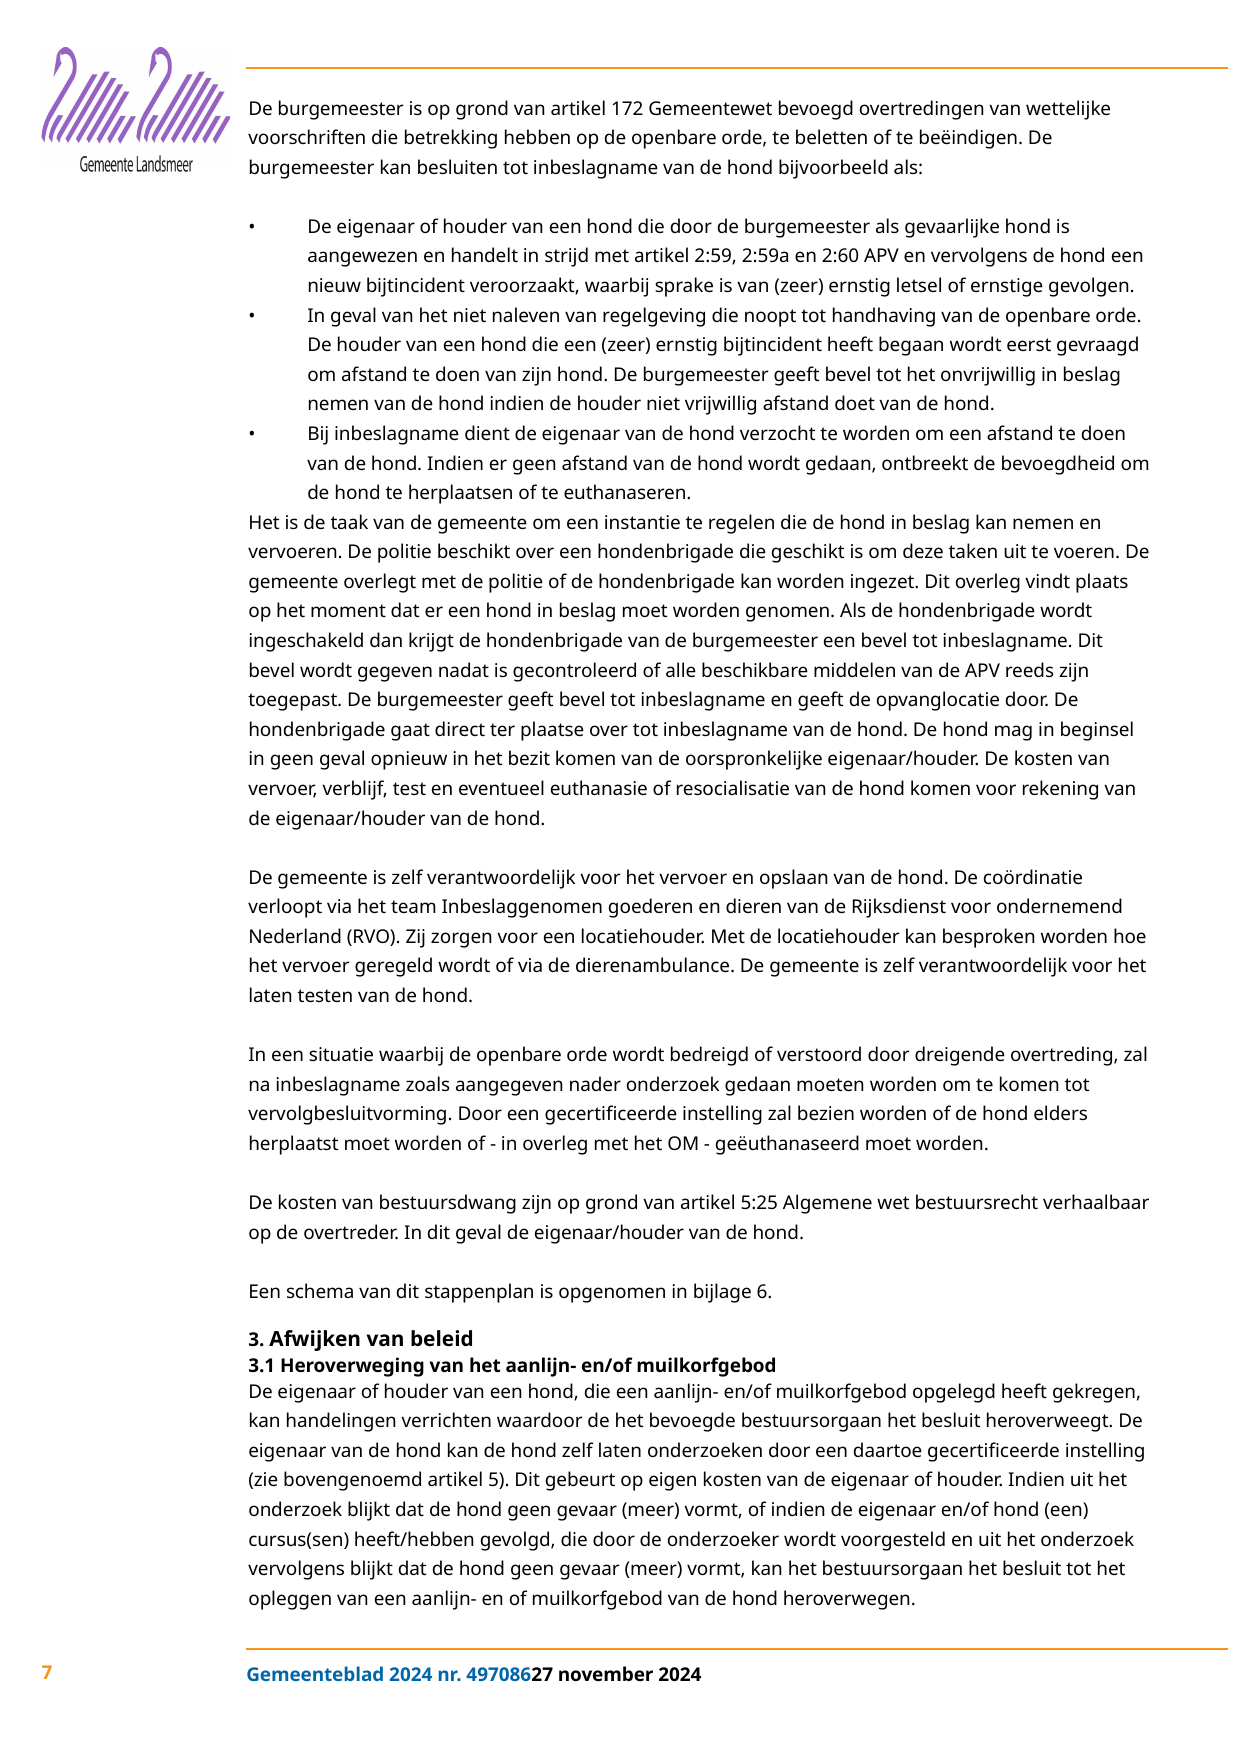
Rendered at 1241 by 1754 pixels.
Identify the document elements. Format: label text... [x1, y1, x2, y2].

text In een situatie waarbij de openbare orde wordt bedreigd of verstoord door dreigende overtreding, zal na inbeslagname zoals aangegeven nader onderzoek gedaan moeten worden om te komen tot vervolgbesluitvorming. Door een gecertificeerde instelling zal bezien worden of de hond elders herplaatst moet worden of ‐ in overleg met het OM ‐ geëuthanaseerd moet worden. [248, 1041, 1152, 1156]
picture [41, 47, 231, 172]
text De eigenaar of houder van een hond, die een aanlijn‐ en/of muilkorfgebod opgelegd heeft gekregen, kan handelingen verrichten waardoor de het bevoegde bestuursorgaan het besluit heroverweegt. De eigenaar van de hond kan de hond zelf laten onderzoeken door een daartoe gecertificeerde instelling (zie bovengenoemd artikel 5). Dit gebeurt op eigen kosten van de eigenaar of houder. Indien uit het onderzoek blijkt dat de hond geen gevaar (meer) vormt, of indien de eigenaar en/of hond (een) cursus(sen) heeft/hebben gevolgd, die door de onderzoeker wordt voorgesteld en uit het onderzoek vervolgens blijkt dat de hond geen gevaar (meer) vormt, kan het bestuursorgaan het besluit tot het opleggen van een aanlijn‐ en of muilkorfgebod van de hond heroverwegen. [248, 1378, 1152, 1611]
list De eigenaar of houder van een hond die door de burgemeester als gevaarlijke hond is aangewezen en handelt in strijd met artikel 2:59, 2:59a en 2:60 APV en vervolgens de hond een nieuw bijtincident veroorzaakt, waarbij sprake is van (zeer) ernstig letsel of ernstige gevolgen. [248, 213, 1152, 298]
text Het is de taak van de gemeente om een instantie te regelen die de hond in beslag kan nemen en vervoeren. De politie beschikt over een hondenbrigade die geschikt is om deze taken uit te voeren. De gemeente overlegt met de politie of de hondenbrigade kan worden ingezet. Dit overleg vindt plaats op het moment dat er een hond in beslag moet worden genomen. Als de hondenbrigade wordt ingeschakeld dan krijgt de hondenbrigade van de burgemeester een bevel tot inbeslagname. Dit bevel wordt gegeven nadat is gecontroleerd of alle beschikbare middelen van de APV reeds zijn toegepast. De burgemeester geeft bevel tot inbeslagname en geeft de opvanglocatie door. De hondenbrigade gaat direct ter plaatse over tot inbeslagname van de hond. De hond mag in beginsel in geen geval opnieuw in het bezit komen van de oorspronkelijke eigenaar/houder. De kosten van vervoer, verblijf, test en eventueel euthanasie of resocialisatie van de hond komen voor rekening van de eigenaar/houder van de hond. [248, 509, 1152, 831]
text De kosten van bestuursdwang zijn op grond van artikel 5:25 Algemene wet bestuursrecht verhaalbaar op de overtreder. In dit geval de eigenaar/houder van de hond. [248, 1189, 1152, 1245]
text Een schema van dit stappenplan is opgenomen in bijlage 6. [248, 1278, 1152, 1304]
text 3.1 Heroverweging van het aanlijn- en/of muilkorfgebod [248, 1352, 1152, 1378]
list In geval van het niet naleven van regelgeving die noopt tot handhaving van de openbare orde. De houder van een hond die een (zeer) ernstig bijtincident heeft begaan wordt eerst gevraagd om afstand te doen van zijn hond. De burgemeester geeft bevel tot het onvrijwillig in beslag nemen van de hond indien de houder niet vrijwillig afstand doet van de hond. [248, 302, 1152, 416]
list Bij inbeslagname dient de eigenaar van de hond verzocht te worden om een afstand te doen van de hond. Indien er geen afstand van de hond wordt gedaan, ontbreekt de bevoegdheid om de hond te herplaatsen of te euthanaseren. [248, 420, 1152, 505]
text De burgemeester is op grond van artikel 172 Gemeentewet bevoegd overtredingen van wettelijke voorschriften die betrekking hebben op de openbare orde, te beletten of te beëindigen. De burgemeester kan besluiten tot inbeslagname van de hond bijvoorbeeld als: [248, 95, 1152, 180]
text De gemeente is zelf verantwoordelijk voor het vervoer en opslaan van de hond. De coördinatie verloopt via het team Inbeslaggenomen goederen en dieren van de Rijksdienst voor ondernemend Nederland (RVO). Zij zorgen voor een locatiehouder. Met de locatiehouder kan besproken worden hoe het vervoer geregeld wordt of via de dierenambulance. De gemeente is zelf verantwoordelijk voor het laten testen van de hond. [248, 864, 1152, 1008]
text 3. Afwijken van beleid [248, 1324, 1152, 1352]
